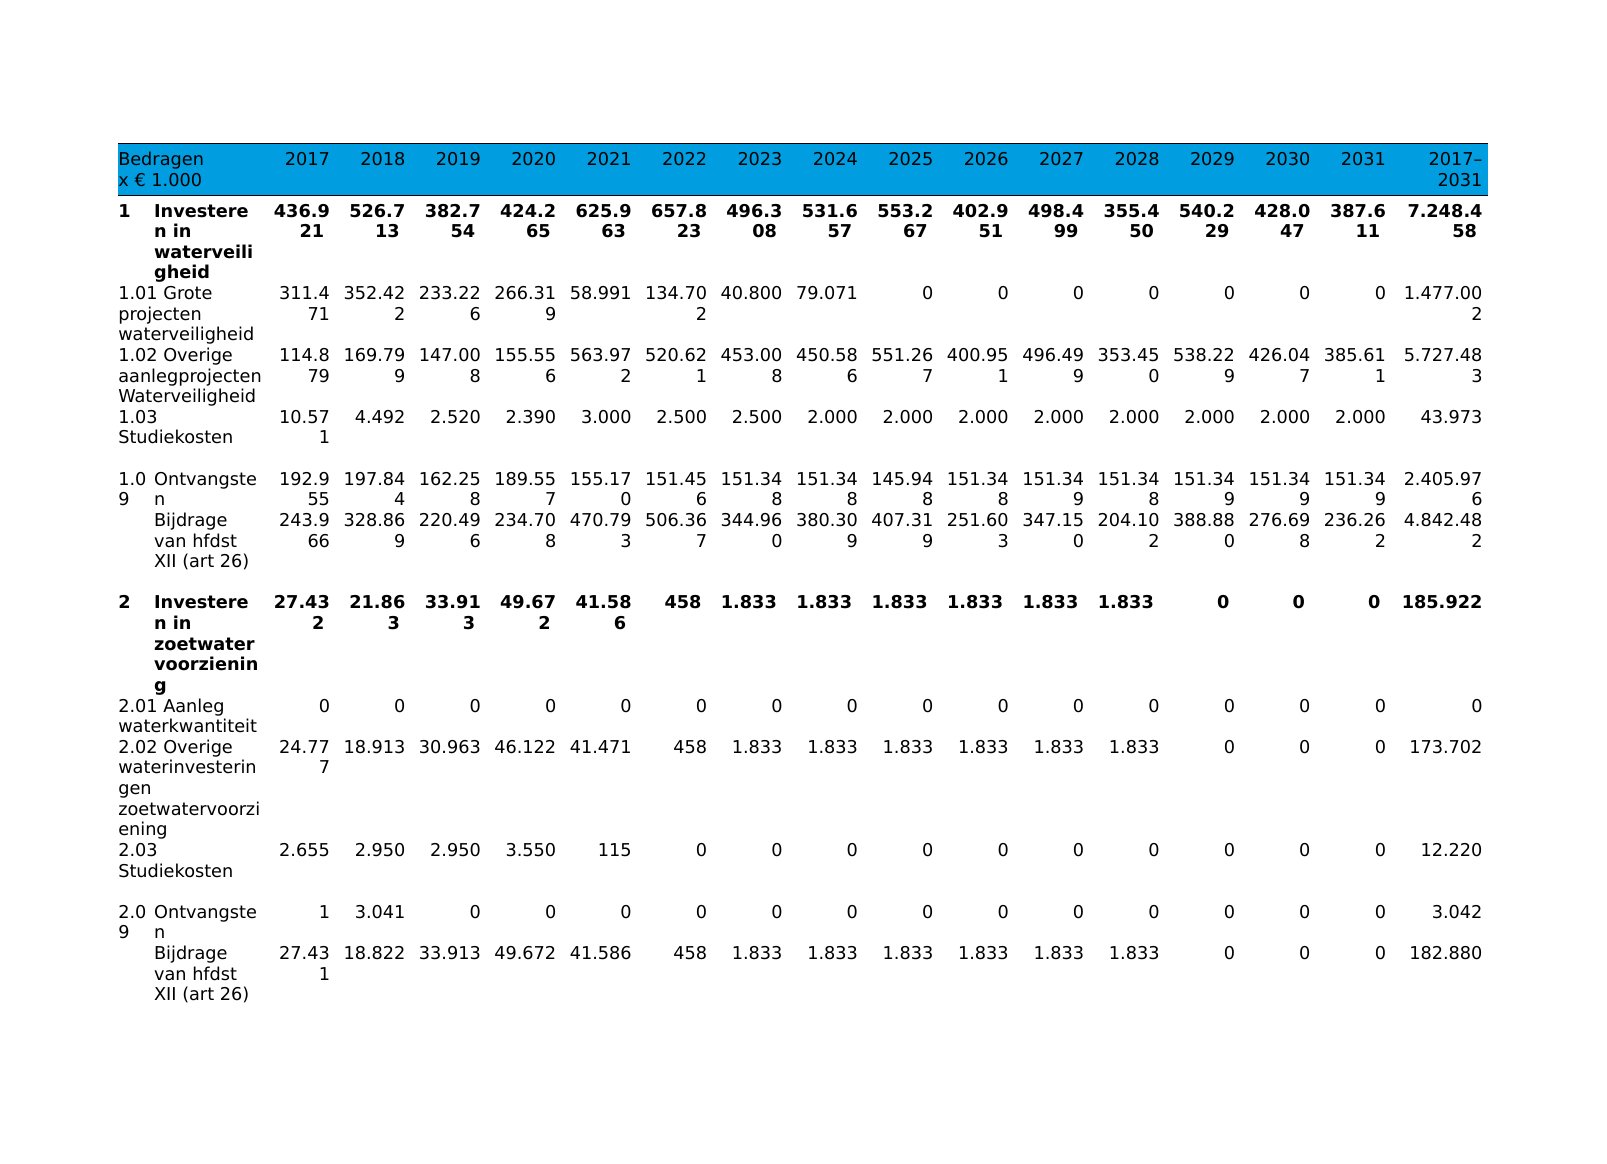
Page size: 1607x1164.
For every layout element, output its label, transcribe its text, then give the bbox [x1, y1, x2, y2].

table_header 2031 [1316, 144, 1392, 195]
table_cell 0 [265, 696, 336, 737]
table_cell [1014, 1005, 1090, 1026]
table_cell 2.000 [788, 407, 863, 448]
table_cell 189.557 [486, 469, 562, 510]
table_cell [713, 448, 788, 469]
table_cell 436.921 [265, 196, 336, 283]
table_cell 2.000 [1014, 407, 1090, 448]
table_cell [562, 448, 637, 469]
table_cell 1.833 [713, 943, 788, 1005]
table_cell 0 [1090, 902, 1165, 943]
table_cell [118, 1005, 148, 1026]
table_cell 450.586 [788, 345, 863, 407]
table_cell 551.267 [864, 345, 939, 407]
table_cell 236.262 [1316, 510, 1392, 572]
table_header 2020 [486, 144, 562, 195]
table_cell 1.833 [939, 943, 1014, 1005]
table_cell [637, 572, 713, 592]
table_cell [637, 881, 713, 902]
table_cell [1165, 881, 1241, 902]
table_cell 0 [1241, 593, 1316, 696]
table_cell 27.431 [265, 943, 336, 1005]
table_cell [1090, 572, 1165, 592]
table_cell 328.869 [336, 510, 411, 572]
table_cell 0 [1165, 737, 1241, 840]
table_cell 0 [1316, 737, 1392, 840]
table_cell [118, 881, 148, 902]
table_cell [411, 881, 486, 902]
table_cell 204.102 [1090, 510, 1165, 572]
table_cell 0 [713, 696, 788, 737]
table_cell 151.456 [637, 469, 713, 510]
table_cell 553.267 [864, 196, 939, 283]
table_cell Investeren in zoetwatervoorziening [148, 593, 265, 696]
table_cell 1.833 [1014, 737, 1090, 840]
table_cell 49.672 [486, 593, 562, 696]
table_header 2024 [788, 144, 863, 195]
table_cell 147.008 [411, 345, 486, 407]
table_cell 2.500 [637, 407, 713, 448]
table_cell [713, 881, 788, 902]
table_cell 2.520 [411, 407, 486, 448]
table_cell [336, 572, 411, 592]
table_cell 5.727.483 [1392, 345, 1488, 407]
table_cell [1165, 448, 1241, 469]
table_cell 0 [939, 840, 1014, 881]
table_cell 344.960 [713, 510, 788, 572]
table_header Bedragen x € 1.000 [118, 144, 265, 195]
table_cell 4.842.482 [1392, 510, 1488, 572]
table_header 2025 [864, 144, 939, 195]
table_cell 41.586 [562, 593, 637, 696]
table_cell 458 [637, 593, 713, 696]
table_cell 2.500 [713, 407, 788, 448]
table_cell 12.220 [1392, 840, 1488, 881]
table_cell 625.963 [562, 196, 637, 283]
table_cell [1165, 1005, 1241, 1026]
table_cell 387.611 [1316, 196, 1392, 283]
table_cell 538.229 [1165, 345, 1241, 407]
table_cell 233.226 [411, 283, 486, 345]
table_cell 151.349 [1316, 469, 1392, 510]
table_cell 0 [1316, 943, 1392, 1005]
table_cell 540.229 [1165, 196, 1241, 283]
table_cell 2.02 Overige waterinvesteringen zoetwatervoorziening [118, 737, 265, 840]
table_header 2021 [562, 144, 637, 195]
table_cell 33.913 [411, 593, 486, 696]
table_cell 0 [864, 840, 939, 881]
table_cell [939, 572, 1014, 592]
table_cell 496.308 [713, 196, 788, 283]
table_cell 1.833 [788, 737, 863, 840]
table_cell [939, 881, 1014, 902]
table_cell [118, 943, 148, 1005]
table_cell 162.258 [411, 469, 486, 510]
table_cell 0 [1014, 840, 1090, 881]
table_cell 402.951 [939, 196, 1014, 283]
table_cell 1.833 [713, 593, 788, 696]
table_cell 380.309 [788, 510, 863, 572]
table_cell [637, 1005, 713, 1026]
table_cell 0 [1316, 840, 1392, 881]
table_cell [1316, 572, 1392, 592]
table_cell [864, 1005, 939, 1026]
table_cell [118, 572, 148, 592]
table_cell [788, 881, 863, 902]
table_cell [1392, 1005, 1488, 1026]
table_cell [788, 448, 863, 469]
table_cell 0 [637, 840, 713, 881]
table_cell [1392, 881, 1488, 902]
table_cell 10.571 [265, 407, 336, 448]
table_cell [1090, 1005, 1165, 1026]
table_cell 18.913 [336, 737, 411, 840]
table_cell 1.833 [1014, 593, 1090, 696]
table_cell [788, 572, 863, 592]
table_cell Ontvangsten [148, 902, 265, 943]
table_cell 3.550 [486, 840, 562, 881]
table_cell Bijdrage van hfdst XII (art 26) [148, 510, 265, 572]
table_cell [411, 448, 486, 469]
table_cell 155.170 [562, 469, 637, 510]
table_cell 220.496 [411, 510, 486, 572]
table_cell [265, 572, 336, 592]
table_cell 657.823 [637, 196, 713, 283]
table_cell 46.122 [486, 737, 562, 840]
table_cell 7.248.458 [1392, 196, 1488, 283]
table_cell 0 [486, 902, 562, 943]
table_cell 197.844 [336, 469, 411, 510]
table_cell 407.319 [864, 510, 939, 572]
table_cell 426.047 [1241, 345, 1316, 407]
table_cell [939, 1005, 1014, 1026]
table_cell [864, 572, 939, 592]
table_cell 0 [1090, 696, 1165, 737]
table_cell [939, 448, 1014, 469]
table_cell 0 [788, 840, 863, 881]
table_cell [486, 448, 562, 469]
table_cell 0 [1241, 902, 1316, 943]
table_cell 79.071 [788, 283, 863, 345]
table_cell [118, 448, 148, 469]
table_cell 2.000 [1090, 407, 1165, 448]
table_cell [148, 881, 265, 902]
table_cell [148, 448, 265, 469]
table_cell 1.833 [713, 737, 788, 840]
table_cell [1014, 572, 1090, 592]
table_cell [148, 1005, 265, 1026]
table_header 2022 [637, 144, 713, 195]
table_cell 347.150 [1014, 510, 1090, 572]
table_header 2019 [411, 144, 486, 195]
table_cell [1241, 572, 1316, 592]
table_cell 151.348 [939, 469, 1014, 510]
table_cell 0 [1316, 902, 1392, 943]
table_cell 3.041 [336, 902, 411, 943]
table_cell 0 [939, 283, 1014, 345]
table_cell 155.556 [486, 345, 562, 407]
table_cell 0 [637, 902, 713, 943]
table_cell 1.833 [1014, 943, 1090, 1005]
table_cell 1.09 [118, 469, 148, 510]
table_cell Bijdrage van hfdst XII (art 26) [148, 943, 265, 1005]
table_cell [562, 572, 637, 592]
table_cell 498.499 [1014, 196, 1090, 283]
table_cell [562, 881, 637, 902]
table_cell 0 [1165, 593, 1241, 696]
table_cell [118, 510, 148, 572]
table_cell 27.432 [265, 593, 336, 696]
table_header 2017 [265, 144, 336, 195]
table_cell 1.03 Studiekosten [118, 407, 265, 448]
table_cell 41.471 [562, 737, 637, 840]
table_cell [562, 1005, 637, 1026]
table_cell 3.000 [562, 407, 637, 448]
table_cell 0 [411, 902, 486, 943]
table_cell [713, 1005, 788, 1026]
table_cell Ontvangsten [148, 469, 265, 510]
table_cell 0 [1241, 737, 1316, 840]
table_cell 0 [1241, 943, 1316, 1005]
table_cell 0 [1165, 840, 1241, 881]
table_cell 151.348 [788, 469, 863, 510]
table_cell 0 [1316, 593, 1392, 696]
table_cell 0 [864, 696, 939, 737]
table_cell [336, 1005, 411, 1026]
table_cell 0 [1090, 840, 1165, 881]
table_cell 1.833 [939, 737, 1014, 840]
table_cell 151.348 [1090, 469, 1165, 510]
table_cell 185.922 [1392, 593, 1488, 696]
table_cell 1.01 Grote projecten waterveiligheid [118, 283, 265, 345]
table_header 2026 [939, 144, 1014, 195]
table_cell 531.657 [788, 196, 863, 283]
table_header 2017–2031 [1392, 144, 1488, 195]
table_cell 276.698 [1241, 510, 1316, 572]
table_cell 352.422 [336, 283, 411, 345]
table_cell [713, 572, 788, 592]
table_cell 400.951 [939, 345, 1014, 407]
table_cell 428.047 [1241, 196, 1316, 283]
table_cell 0 [336, 696, 411, 737]
table_cell 0 [1014, 696, 1090, 737]
table_cell [265, 448, 336, 469]
table_cell 18.822 [336, 943, 411, 1005]
table_cell [864, 448, 939, 469]
table_cell [1392, 448, 1488, 469]
table_cell 243.966 [265, 510, 336, 572]
table_cell 0 [788, 902, 863, 943]
table_cell 1.833 [1090, 593, 1165, 696]
table_cell 563.972 [562, 345, 637, 407]
table_cell 2.01 Aanleg waterkwantiteit [118, 696, 265, 737]
table_cell 1.833 [1090, 737, 1165, 840]
table_cell 1.833 [1090, 943, 1165, 1005]
table_cell 0 [939, 902, 1014, 943]
table_header 2028 [1090, 144, 1165, 195]
table_cell 115 [562, 840, 637, 881]
table_cell 1.833 [788, 593, 863, 696]
table_cell [1090, 448, 1165, 469]
table_cell 2.000 [939, 407, 1014, 448]
table_header 2018 [336, 144, 411, 195]
table_cell 385.611 [1316, 345, 1392, 407]
table_cell 134.702 [637, 283, 713, 345]
table_cell 0 [939, 696, 1014, 737]
table_cell 458 [637, 943, 713, 1005]
table_cell 0 [1165, 943, 1241, 1005]
table_cell 182.880 [1392, 943, 1488, 1005]
table_cell [788, 1005, 863, 1026]
table_cell 114.879 [265, 345, 336, 407]
table_cell 2.390 [486, 407, 562, 448]
table_cell 3.042 [1392, 902, 1488, 943]
table_cell 0 [1241, 696, 1316, 737]
table_cell 30.963 [411, 737, 486, 840]
table_cell 1.833 [864, 593, 939, 696]
table_cell 0 [1014, 283, 1090, 345]
table_cell 0 [1316, 696, 1392, 737]
table_cell 24.777 [265, 737, 336, 840]
table_cell 382.754 [411, 196, 486, 283]
table_cell [486, 881, 562, 902]
table_cell 2.000 [864, 407, 939, 448]
table_cell 0 [1090, 283, 1165, 345]
table_cell [336, 881, 411, 902]
table_cell 2.000 [1241, 407, 1316, 448]
table_cell [637, 448, 713, 469]
table_cell 2.950 [411, 840, 486, 881]
table_cell 0 [713, 902, 788, 943]
table_cell [1316, 448, 1392, 469]
table_cell 251.603 [939, 510, 1014, 572]
table_cell [1392, 572, 1488, 592]
table_cell 145.948 [864, 469, 939, 510]
table_cell 0 [1014, 902, 1090, 943]
table_cell 506.367 [637, 510, 713, 572]
table_cell [864, 881, 939, 902]
table_cell 1.833 [788, 943, 863, 1005]
table_cell 0 [411, 696, 486, 737]
table_cell 1.833 [864, 737, 939, 840]
table_cell [265, 881, 336, 902]
table_cell [1316, 881, 1392, 902]
table_header 2023 [713, 144, 788, 195]
table_cell 0 [1241, 840, 1316, 881]
table_cell 355.450 [1090, 196, 1165, 283]
table_cell 43.973 [1392, 407, 1488, 448]
table_cell 0 [713, 840, 788, 881]
table_cell [1241, 1005, 1316, 1026]
table_cell 151.349 [1014, 469, 1090, 510]
table_cell 0 [1316, 283, 1392, 345]
table_cell 49.672 [486, 943, 562, 1005]
table_cell [486, 1005, 562, 1026]
table_cell 0 [637, 696, 713, 737]
table_cell 2.000 [1316, 407, 1392, 448]
table_cell 1.02 Overige aanlegprojecten Waterveiligheid [118, 345, 265, 407]
table_cell [1241, 881, 1316, 902]
table_cell [1090, 881, 1165, 902]
table_cell 0 [486, 696, 562, 737]
table_cell 2.950 [336, 840, 411, 881]
table_cell 266.319 [486, 283, 562, 345]
table_cell [265, 1005, 336, 1026]
table_cell 2.000 [1165, 407, 1241, 448]
table_cell 0 [1241, 283, 1316, 345]
table_cell 496.499 [1014, 345, 1090, 407]
table_cell Investeren in waterveiligheid [148, 196, 265, 283]
table_cell [1014, 448, 1090, 469]
table_cell [1165, 572, 1241, 592]
table_cell 234.708 [486, 510, 562, 572]
table_header 2030 [1241, 144, 1316, 195]
table_cell 2.655 [265, 840, 336, 881]
table_cell [1241, 448, 1316, 469]
table_cell [148, 572, 265, 592]
table_cell 41.586 [562, 943, 637, 1005]
table_header 2029 [1165, 144, 1241, 195]
table_cell [411, 1005, 486, 1026]
table_cell [1014, 881, 1090, 902]
table_cell 353.450 [1090, 345, 1165, 407]
table_cell 192.955 [265, 469, 336, 510]
table_cell 0 [864, 902, 939, 943]
table_cell 151.348 [713, 469, 788, 510]
table_cell 58.991 [562, 283, 637, 345]
table_cell 0 [562, 696, 637, 737]
table_header 2027 [1014, 144, 1090, 195]
table_cell 520.621 [637, 345, 713, 407]
table_cell 458 [637, 737, 713, 840]
table_cell 21.863 [336, 593, 411, 696]
table_cell 1 [118, 196, 148, 283]
table_cell 424.265 [486, 196, 562, 283]
table_cell 0 [1165, 283, 1241, 345]
table_cell [486, 572, 562, 592]
table_cell 151.349 [1165, 469, 1241, 510]
table_cell 470.793 [562, 510, 637, 572]
table_cell 1.833 [864, 943, 939, 1005]
table_cell 526.713 [336, 196, 411, 283]
table_cell 2.405.976 [1392, 469, 1488, 510]
table_cell 2.09 [118, 902, 148, 943]
table_cell 1.477.002 [1392, 283, 1488, 345]
table_cell 453.008 [713, 345, 788, 407]
table_cell 0 [1165, 902, 1241, 943]
table_cell 0 [562, 902, 637, 943]
table_cell 1.833 [939, 593, 1014, 696]
table_cell [1316, 1005, 1392, 1026]
table_cell 388.880 [1165, 510, 1241, 572]
table_cell 40.800 [713, 283, 788, 345]
table_cell 173.702 [1392, 737, 1488, 840]
table_cell 1 [265, 902, 336, 943]
table_cell 0 [1392, 696, 1488, 737]
table_cell 311.471 [265, 283, 336, 345]
table_cell 2 [118, 593, 148, 696]
table_cell 0 [864, 283, 939, 345]
table_cell 0 [1165, 696, 1241, 737]
table_cell [336, 448, 411, 469]
table_cell 169.799 [336, 345, 411, 407]
table_cell [411, 572, 486, 592]
table_cell 151.349 [1241, 469, 1316, 510]
table_cell 0 [788, 696, 863, 737]
table_cell 2.03 Studiekosten [118, 840, 265, 881]
table_cell 33.913 [411, 943, 486, 1005]
table_cell 4.492 [336, 407, 411, 448]
